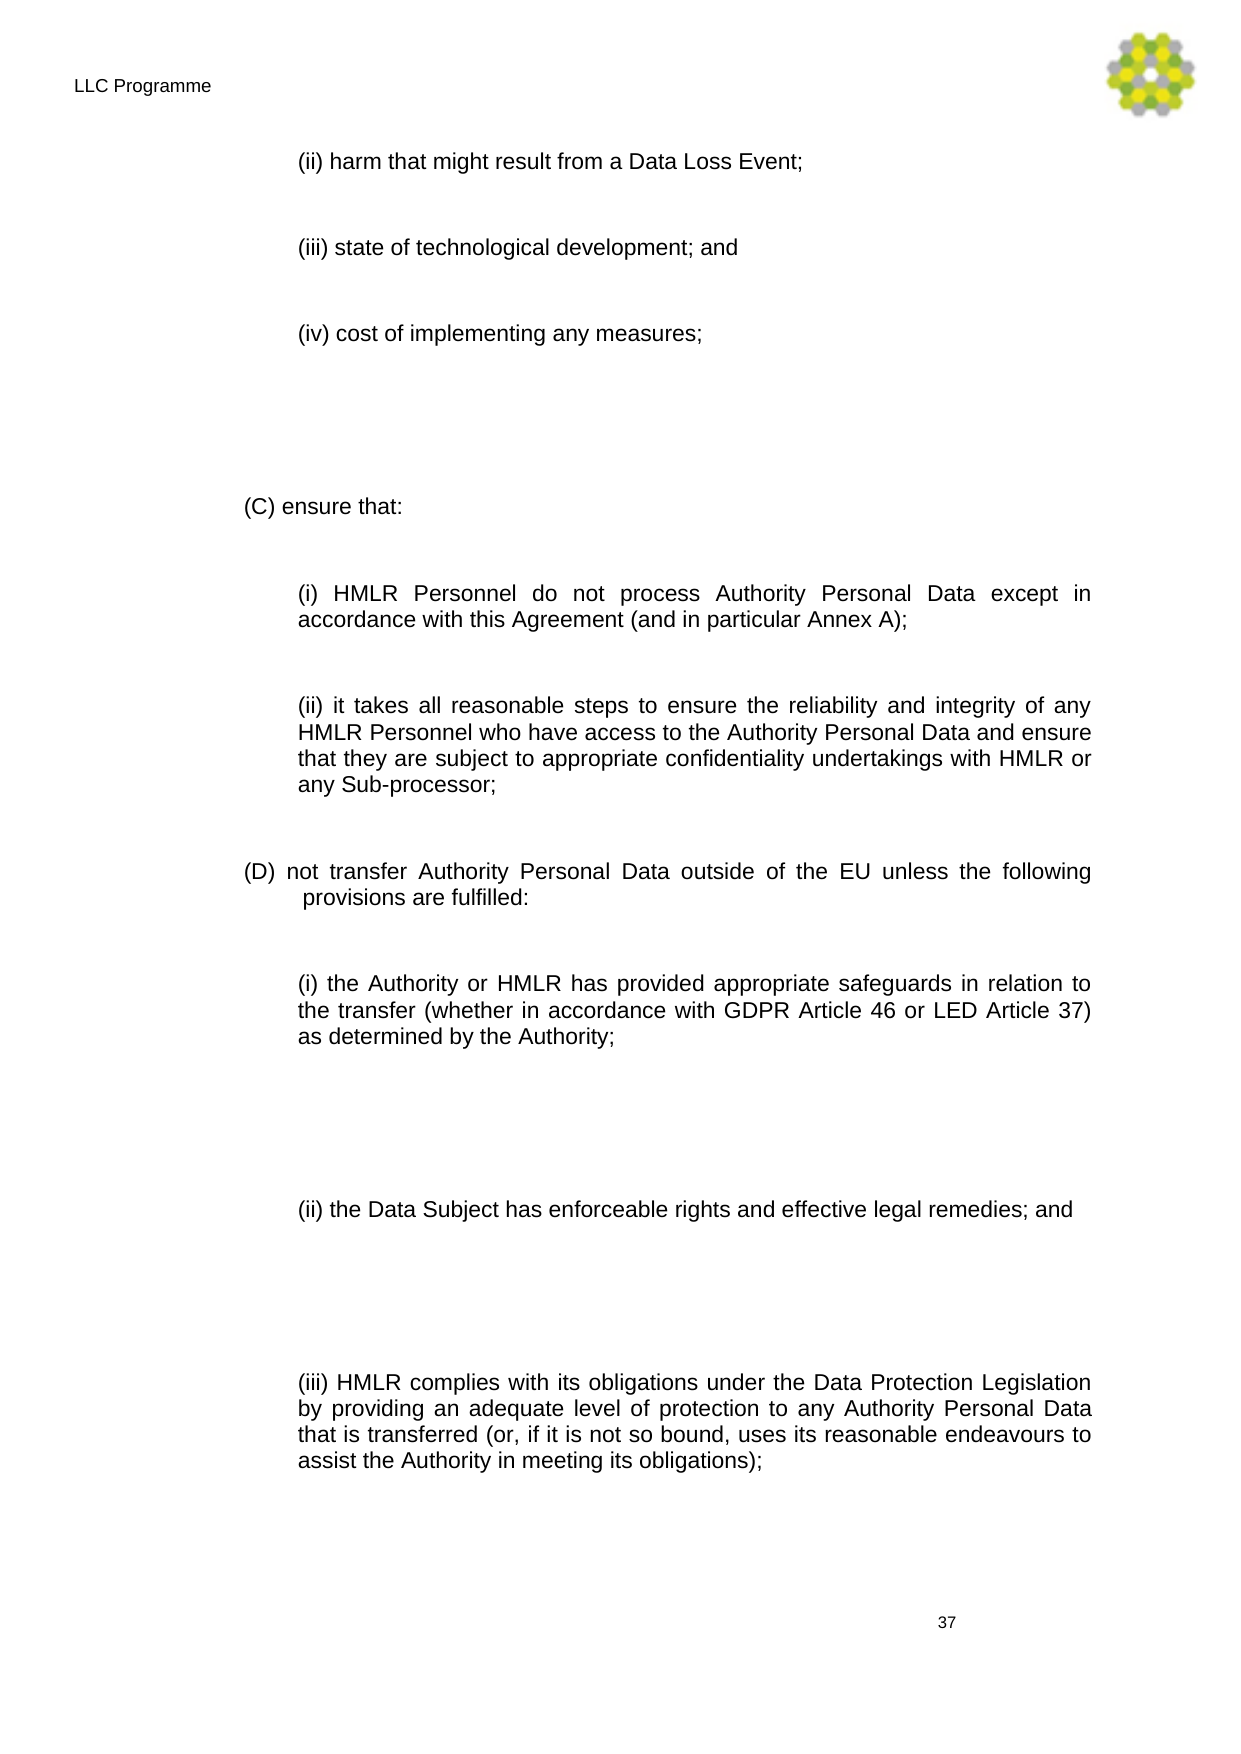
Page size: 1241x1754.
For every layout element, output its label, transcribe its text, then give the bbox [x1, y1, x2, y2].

text (i) HMLR Personnel do not process Authority Personal Data except in accordance with this Agreement (and in particular Annex A); [298, 579, 1092, 632]
text (D) not transfer Authority Personal Data outside of the EU unless the following provisions are fulfilled: [243, 858, 1092, 910]
text (i) the Authority or HMLR has provided appropriate safeguards in relation to the transfer (whether in accordance with GDPR Article 46 or LED Article 37) as determined by the Authority; [298, 970, 1092, 1049]
text (C) ensure that: [184, 493, 1092, 519]
text (iii) state of technological development; and [298, 234, 1092, 260]
text (iii) HMLR complies with its obligations under the Data Protection Legislation by providing an adequate level of protection to any Authority Personal Data that is transferred (or, if it is not so bound, uses its reasonable endeavours to assist the Authority in meeting its obligations); [298, 1368, 1092, 1474]
text (ii) harm that might result from a Data Loss Event; [298, 148, 1092, 174]
text (iv) cost of implementing any measures; [298, 320, 1092, 347]
text (ii) the Data Subject has enforceable rights and effective legal remedies; and [298, 1196, 1092, 1222]
text (ii) it takes all reasonable steps to ensure the reliability and integrity of any HMLR Personnel who have access to the Authority Personal Data and ensure that they are subject to appropriate confidentiality undertakings with HMLR or any Sub-processor; [298, 692, 1092, 798]
